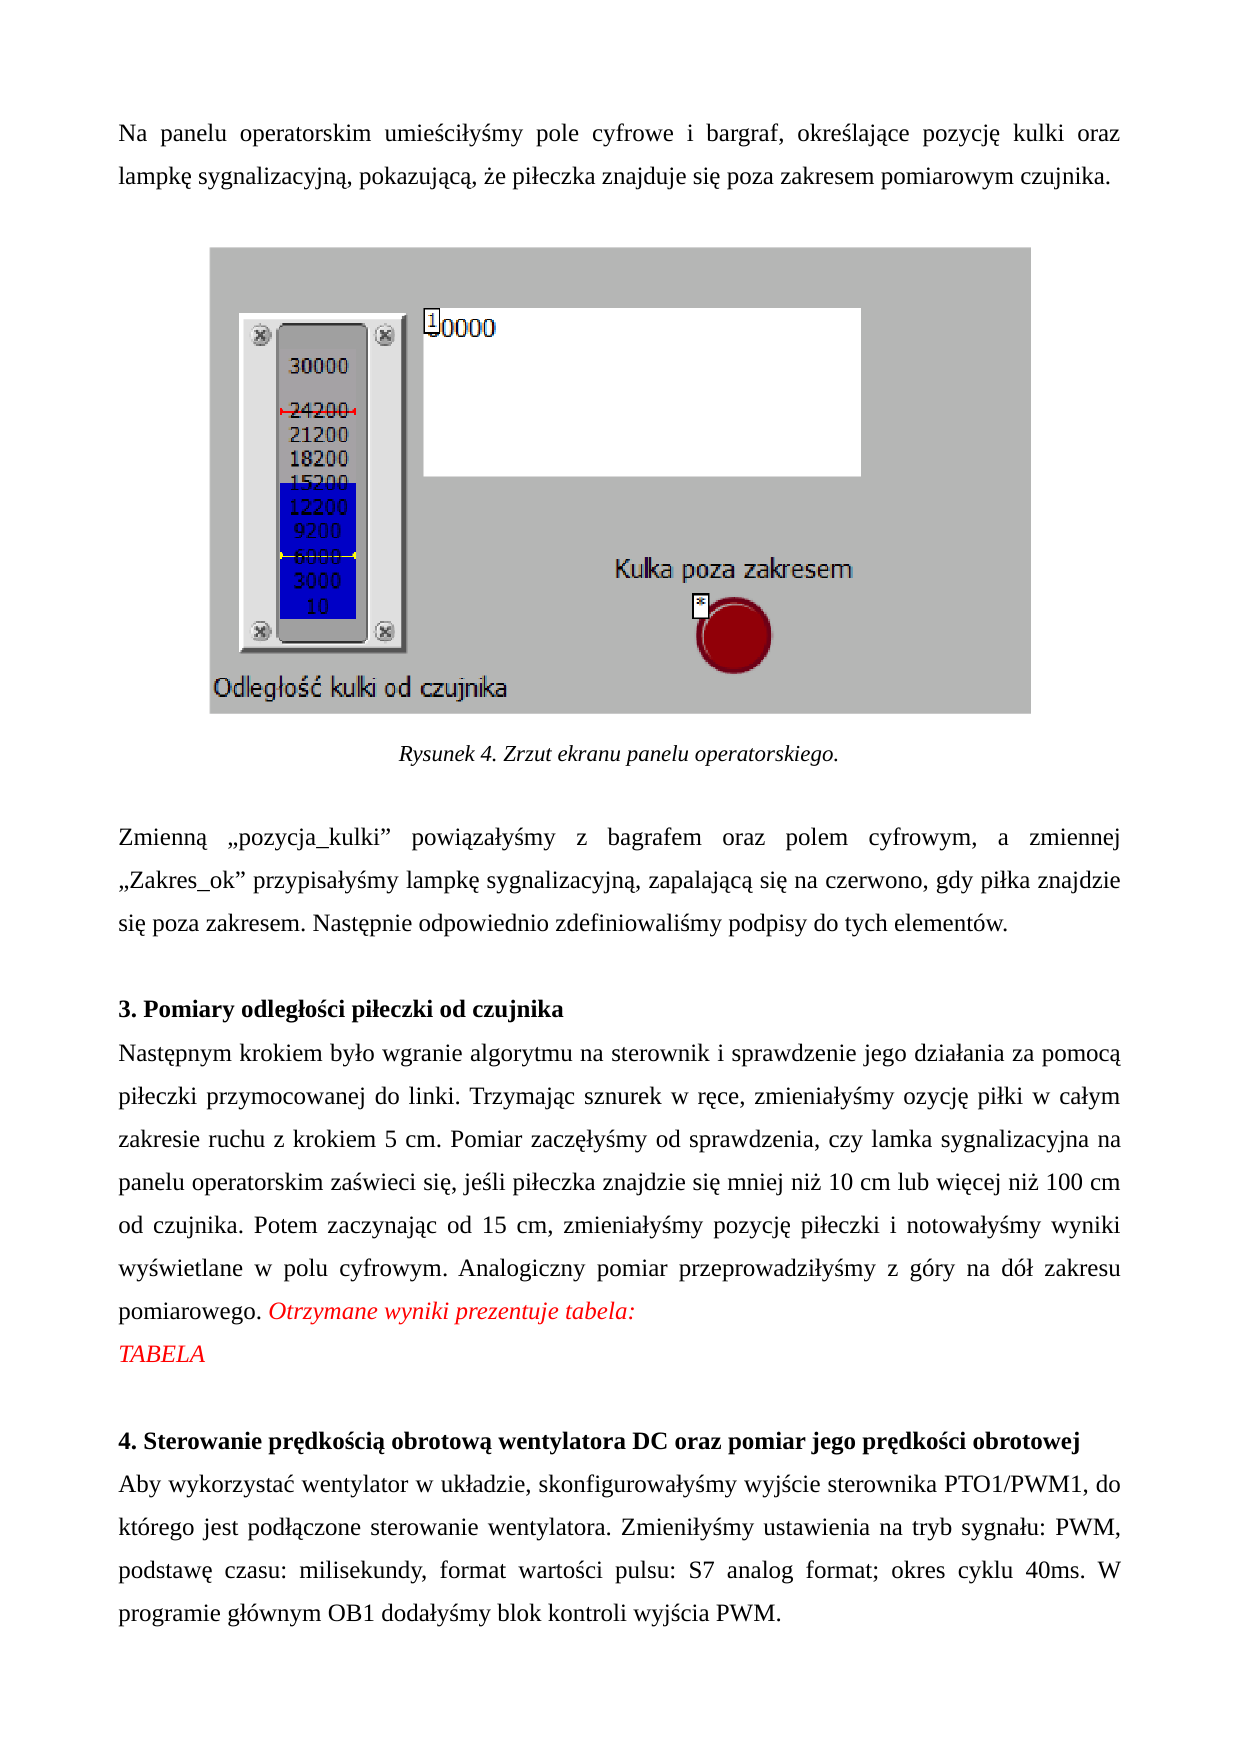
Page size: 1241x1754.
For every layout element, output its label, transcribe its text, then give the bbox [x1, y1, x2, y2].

text Zmienną „pozycja_kulki” powiązałyśmy z bagrafem oraz polem cyfrowym, a zmiennej „Zakres_ok” przypisałyśmy lampkę sygnalizacyjną, zapalającą się na czerwono, gdy piłka znajdzie się poza zakresem. Następnie odpowiednio zdefiniowaliśmy podpisy do tych elementów. [118, 822, 1122, 937]
text Na panelu operatorskim umieściłyśmy pole cyfrowe i bargraf, określające pozycję kulki oraz lampkę sygnalizacyjną, pokazującą, że piłeczka znajduje się poza zakresem pomiarowym czujnika. [118, 118, 1122, 190]
text 3. Pomiary odległości piłeczki od czujnika [118, 994, 1122, 1023]
text Aby wykorzystać wentylator w układzie, skonfigurowałyśmy wyjście sterownika PTO1/PWM1, do którego jest podłączone sterowanie wentylatora. Zmieniłyśmy ustawienia na tryb sygnału: PWM, podstawę czasu: milisekundy, format wartości pulsu: S7 analog format; okres cyklu 40ms. W programie głównym OB1 dodałyśmy blok kontroli wyjścia PWM. [118, 1469, 1122, 1627]
text Rysunek 4. Zrzut ekranu panelu operatorskiego. [118, 740, 1122, 766]
text TABELA [118, 1339, 1122, 1368]
text 4. Sterowanie prędkością obrotową wentylatora DC oraz pomiar jego prędkości obrotowej [118, 1426, 1122, 1454]
text Następnym krokiem było wgranie algorytmu na sterownik i sprawdzenie jego działania za pomocą piłeczki przymocowanej do linki. Trzymając sznurek w ręce, zmieniałyśmy ozycję piłki w całym zakresie ruchu z krokiem 5 cm. Pomiar zaczęłyśmy od sprawdzenia, czy lamka sygnalizacyjna na panelu operatorskim zaświeci się, jeśli piłeczka znajdzie się mniej niż 10 cm lub więcej niż 100 cm od czujnika. Potem zaczynając od 15 cm, zmieniałyśmy pozycję piłeczki i notowałyśmy wyniki wyświetlane w polu cyfrowym. Analogiczny pomiar przeprowadziłyśmy z góry na dół zakresu pomiarowego. Otrzymane wyniki prezentuje tabela: [118, 1038, 1122, 1325]
